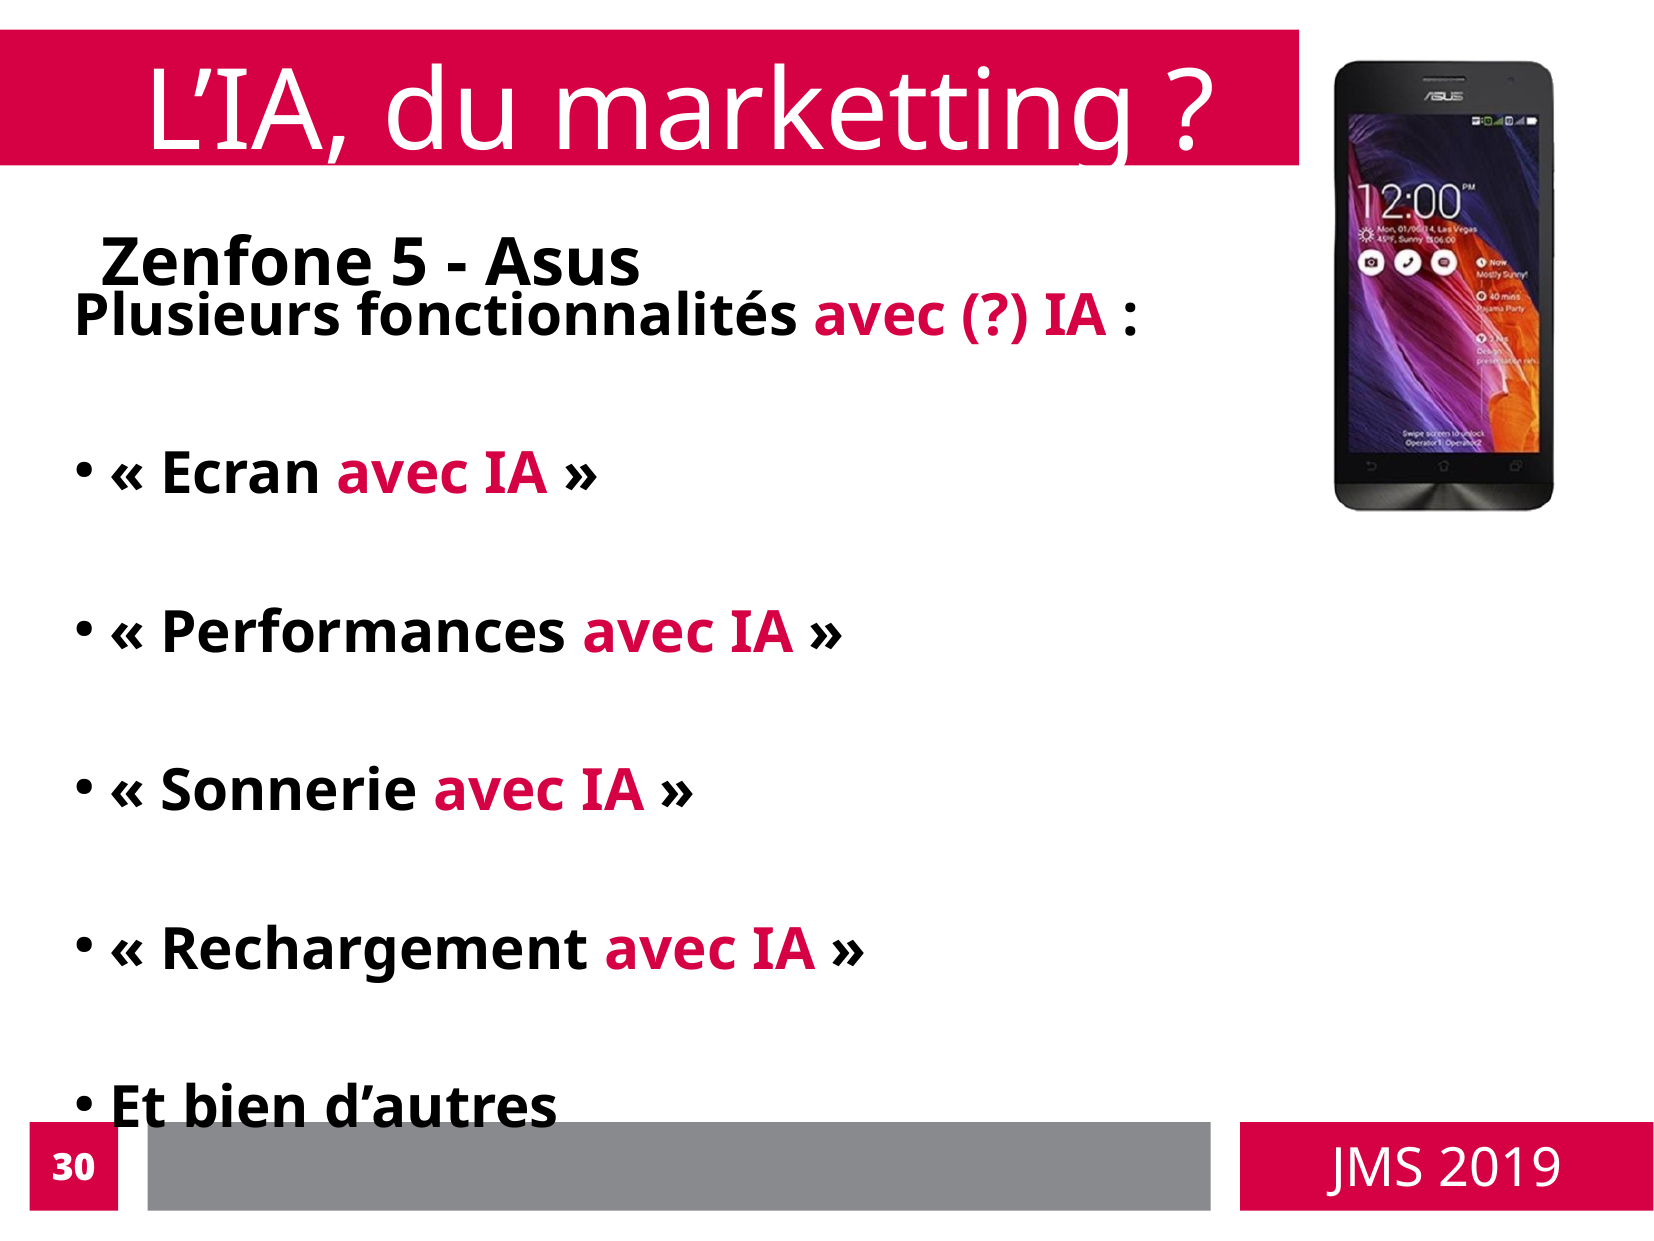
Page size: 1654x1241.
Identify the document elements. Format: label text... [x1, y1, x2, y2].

text_box Plusieurs fonctionnalités avec (?) IA : « Ecran avec IA » « Performances avec IA » « Sonnerie avec IA » « Rechargement avec IA » Et bien d’autres [59, 328, 1619, 1089]
text_box Zenfone 5 - Asus [0, 178, 795, 461]
title L’IA, du marketting ? [0, 29, 1229, 178]
picture [1216, 58, 1654, 513]
